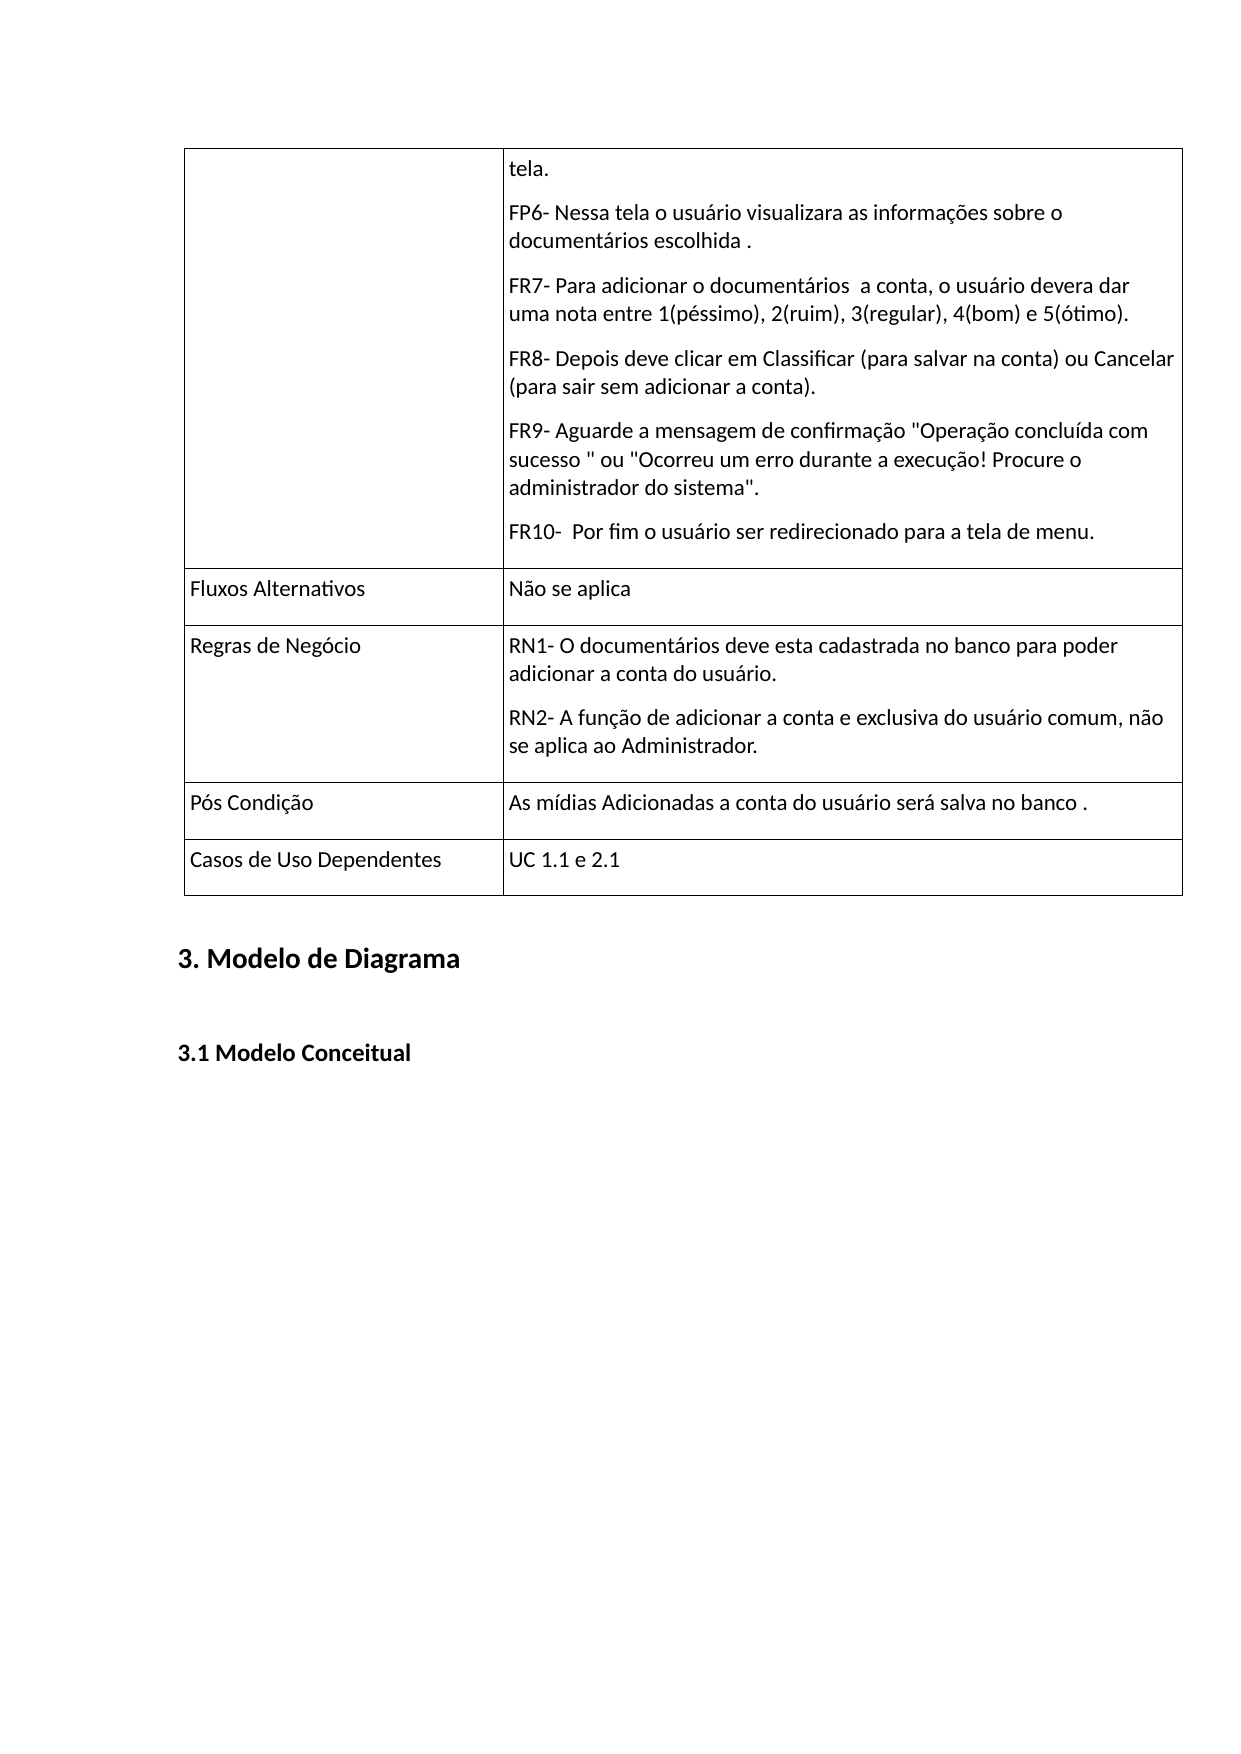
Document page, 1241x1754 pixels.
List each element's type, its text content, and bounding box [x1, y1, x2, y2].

table_cell UC 1.1 e 2.1 [504, 840, 1182, 895]
table_cell [185, 149, 503, 568]
table_cell Fluxos Alternativos [185, 569, 503, 624]
table_cell Não se aplica [504, 569, 1182, 624]
table_cell As mídias Adicionadas a conta do usuário será salva no banco . [504, 783, 1182, 838]
table_cell Pós Condição [185, 783, 503, 838]
table_cell RN1- O documentários deve esta cadastrada no banco para poder adicionar a conta do usuário. RN2- A função de adicionar a conta e exclusiva do usuário comum, não se aplica ao Administrador. [504, 626, 1182, 782]
table_cell tela. FP6- Nessa tela o usuário visualizara as informações sobre o documentários escolhida . FR7- Para adicionar o documentários a conta, o usuário devera dar uma nota entre 1(péssimo), 2(ruim), 3(regular), 4(bom) e 5(ótimo). FR8- Depois deve clicar em Classificar (para salvar na conta) ou Cancelar (para sair sem adicionar a conta). FR9- Aguarde a mensagem de confirmação "Operação concluída com sucesso " ou "Ocorreu um erro durante a execução! Procure o administrador do sistema". FR10- Por fim o usuário ser redirecionado para a tela de menu. [504, 149, 1182, 568]
table_cell Regras de Negócio [185, 626, 503, 782]
table_cell Casos de Uso Dependentes [185, 840, 503, 895]
subtitle 3.1 Modelo Conceitual [177, 1037, 1063, 1068]
subtitle 3. Modelo de Diagrama [177, 940, 1063, 976]
